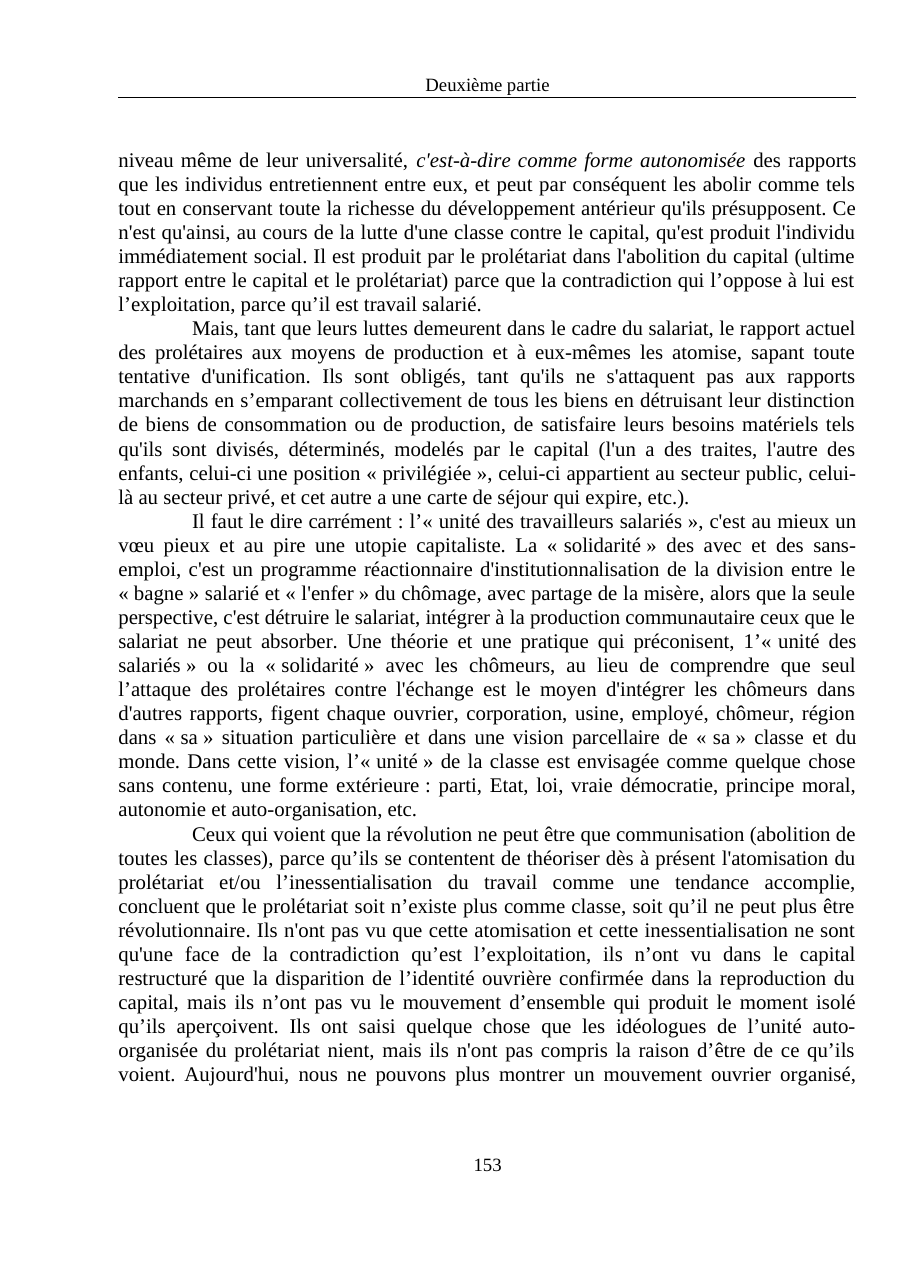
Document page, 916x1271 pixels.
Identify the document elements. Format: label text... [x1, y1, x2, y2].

text Il faut le dire carrément : l’« unité des travailleurs salariés », c'est au mieux un vœu pieux et au pire une utopie capitaliste. La « solidarité » des avec et des sans-emploi, c'est un programme réactionnaire d'institutionnalisation de la division entre le « bagne » salarié et « l'enfer » du chômage, avec partage de la misère, alors que la seule perspective, c'est détruire le salariat, intégrer à la production communautaire ceux que le salariat ne peut absorber. Une théorie et une pratique qui préconisent, 1’« unité des salariés » ou la « solidarité » avec les chômeurs, au lieu de comprendre que seul l’attaque des prolétaires contre l'échange est le moyen d'intégrer les chômeurs dans d'autres rapports, figent chaque ouvrier, corporation, usine, employé, chômeur, région dans « sa » situation particulière et dans une vision parcellaire de « sa » classe et du monde. Dans cette vision, l’« unité » de la classe est envisagée comme quelque chose sans contenu, une forme extérieure : parti, Etat, loi, vraie démocratie, principe moral, autonomie et auto-organisation, etc. [118, 509, 856, 821]
text niveau même de leur universalité, c'est-à-dire comme forme autonomisée des rapports que les individus entretiennent entre eux, et peut par conséquent les abolir comme tels tout en conservant toute la richesse du développement antérieur qu'ils présupposent. Ce n'est qu'ainsi, au cours de la lutte d'une classe contre le capital, qu'est produit l'individu immédiatement social. Il est produit par le prolétariat dans l'abolition du capital (ultime rapport entre le capital et le prolétariat) parce que la contradiction qui l’oppose à lui est l’exploitation, parce qu’il est travail salarié. [118, 148, 856, 316]
text Mais, tant que leurs luttes demeurent dans le cadre du salariat, le rapport actuel des prolétaires aux moyens de production et à eux-mêmes les atomise, sapant toute tentative d'unification. Ils sont obligés, tant qu'ils ne s'attaquent pas aux rapports marchands en s’emparant collectivement de tous les biens en détruisant leur distinction de biens de consommation ou de production, de satisfaire leurs besoins matériels tels qu'ils sont divisés, déterminés, modelés par le capital (l'un a des traites, l'autre des enfants, celui-ci une position « privilégiée », celui-ci appartient au secteur public, celui-là au secteur privé, et cet autre a une carte de séjour qui expire, etc.). [118, 316, 856, 509]
text Ceux qui voient que la révolution ne peut être que communisation (abolition de toutes les classes), parce qu’ils se contentent de théoriser dès à présent l'atomisation du prolétariat et/ou l’inessentialisation du travail comme une tendance accomplie, concluent que le prolétariat soit n’existe plus comme classe, soit qu’il ne peut plus être révolutionnaire. Ils n'ont pas vu que cette atomisation et cette inessentialisation ne sont qu'une face de la contradiction qu’est l’exploitation, ils n’ont vu dans le capital restructuré que la disparition de l’identité ouvrière confirmée dans la reproduction du capital, mais ils n’ont pas vu le mouvement d’ensemble qui produit le moment isolé qu’ils aperçoivent. Ils ont saisi quelque chose que les idéologues de l’unité auto-organisée du prolétariat nient, mais ils n'ont pas compris la raison d’être de ce qu’ils voient. Aujourd'hui, nous ne pouvons plus montrer un mouvement ouvrier organisé, [118, 821, 856, 1086]
